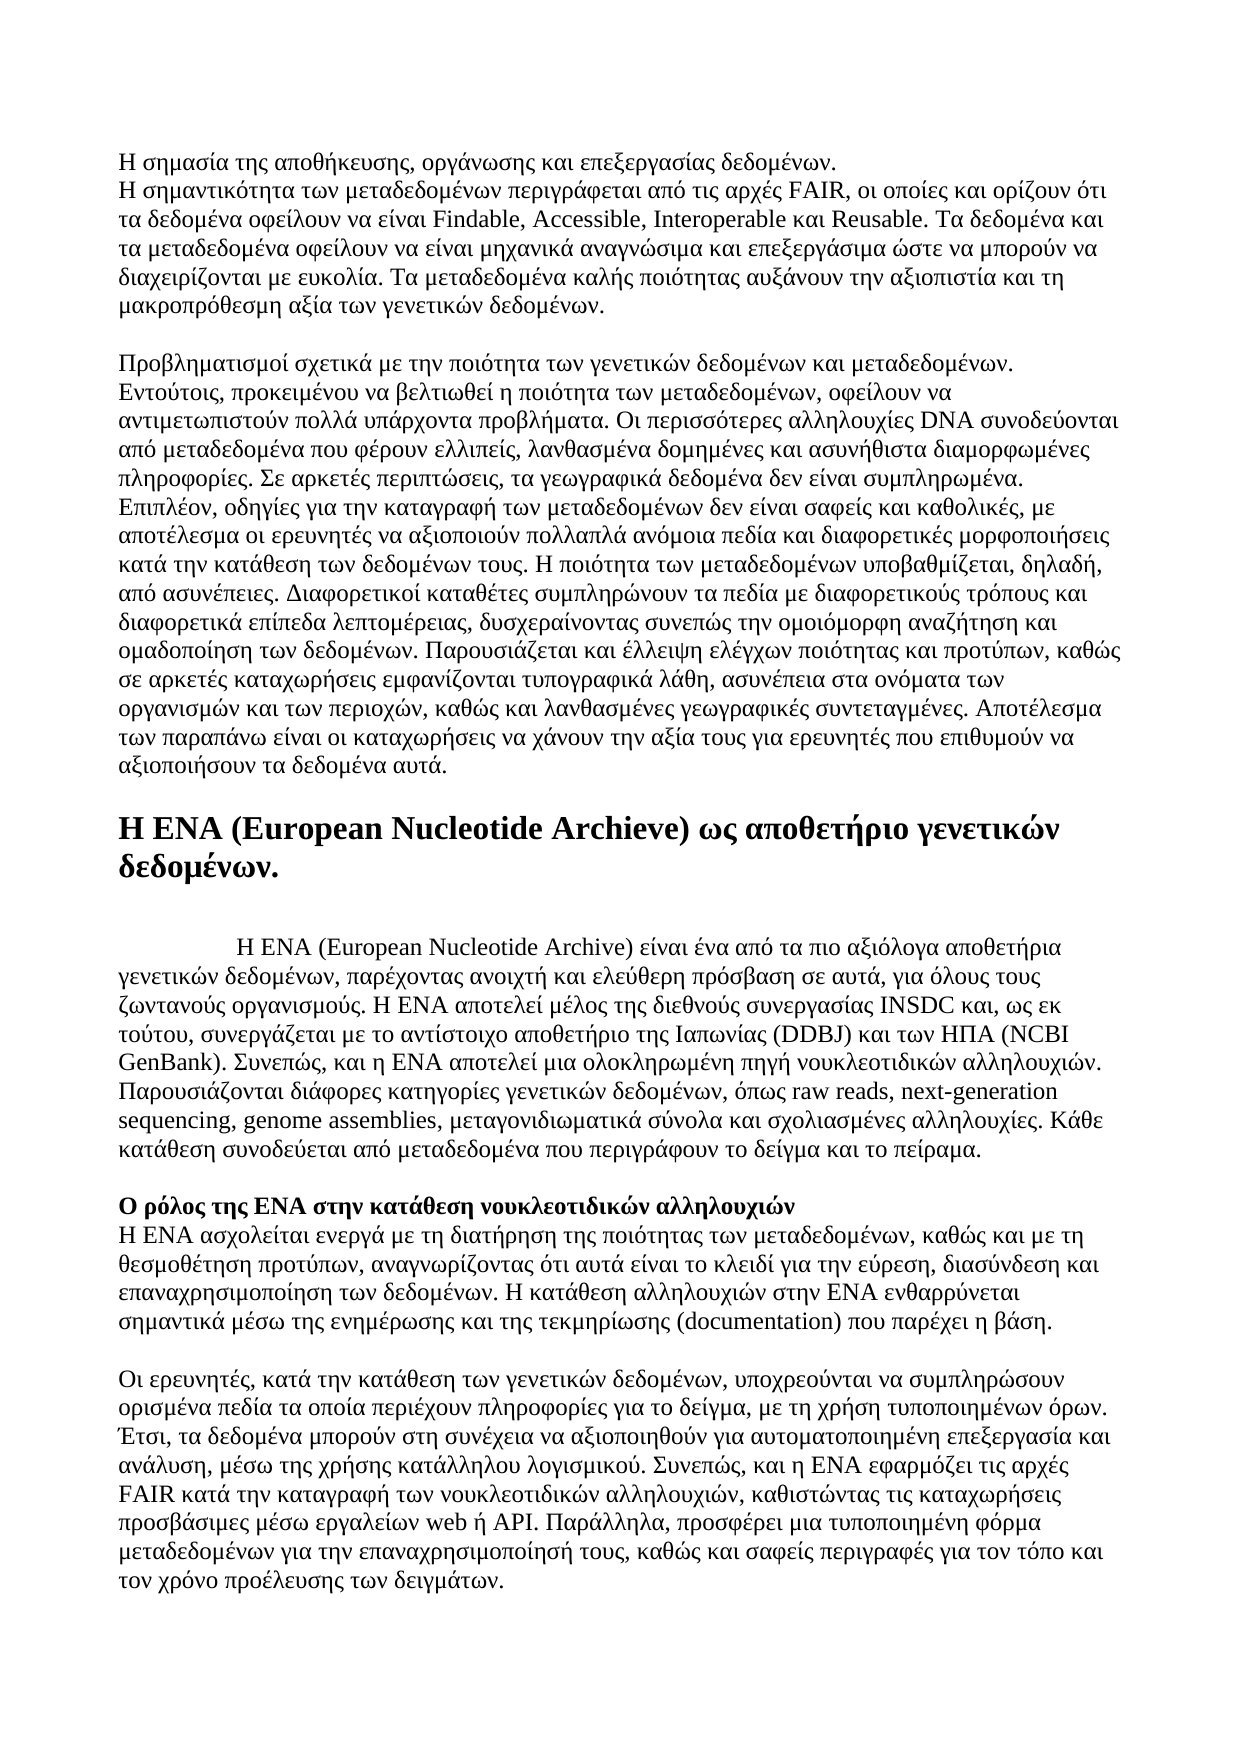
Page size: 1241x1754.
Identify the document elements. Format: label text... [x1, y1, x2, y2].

text Εντούτοις, προκειμένου να βελτιωθεί η ποιότητα των μεταδεδομένων, οφείλουν να αντιμετωπιστούν πολλά υπάρχοντα προβλήματα. Οι περισσότερες αλληλουχίες DNA συνοδεύονται από μεταδεδομένα που φέρουν ελλιπείς, λανθασμένα δομημένες και ασυνήθιστα διαμορφωμένες πληροφορίες. Σε αρκετές περιπτώσεις, τα γεωγραφικά δεδομένα δεν είναι συμπληρωμένα. Επιπλέον, οδηγίες για την καταγραφή των μεταδεδομένων δεν είναι σαφείς και καθολικές, με αποτέλεσμα οι ερευνητές να αξιοποιούν πολλαπλά ανόμοια πεδία και διαφορετικές μορφοποιήσεις κατά την κατάθεση των δεδομένων τους. Η ποιότητα των μεταδεδομένων υποβαθμίζεται, δηλαδή, από ασυνέπειες. Διαφορετικοί καταθέτες συμπληρώνουν τα πεδία με διαφορετικούς τρόπους και διαφορετικά επίπεδα λεπτομέρειας, δυσχεραίνοντας συνεπώς την ομοιόμορφη αναζήτηση και ομαδοποίηση των δεδομένων. Παρουσιάζεται και έλλειψη ελέγχων ποιότητας και προτύπων, καθώς σε αρκετές καταχωρήσεις εμφανίζονται τυπογραφικά λάθη, ασυνέπεια στα ονόματα των οργανισμών και των περιοχών, καθώς και λανθασμένες γεωγραφικές συντεταγμένες. Αποτέλεσμα των παραπάνω είναι οι καταχωρήσεις να χάνουν την αξία τους για ερευνητές που επιθυμούν να αξιοποιήσουν τα δεδομένα αυτά. [118, 377, 1122, 779]
text Προβληματισμοί σχετικά με την ποιότητα των γενετικών δεδομένων και μεταδεδομένων. [118, 348, 1122, 377]
text Ο ρόλος της ΕΝΑ στην κατάθεση νουκλεοτιδικών αλληλουχιών [118, 1191, 1122, 1220]
text Η σημαντικότητα των μεταδεδομένων περιγράφεται από τις αρχές FAIR, οι οποίες και ορίζουν ότι τα δεδομένα οφείλουν να είναι Findable, Accessible, Interoperable και Reusable. Τα δεδομένα και τα μεταδεδομένα οφείλουν να είναι μηχανικά αναγνώσιμα και επεξεργάσιμα ώστε να μπορούν να διαχειρίζονται με ευκολία. Τα μεταδεδομένα καλής ποιότητας αυξάνουν την αξιοπιστία και τη μακροπρόθεσμη αξία των γενετικών δεδομένων. [118, 176, 1122, 319]
text Η ΕΝΑ ασχολείται ενεργά με τη διατήρηση της ποιότητας των μεταδεδομένων, καθώς και με τη θεσμοθέτηση προτύπων, αναγνωρίζοντας ότι αυτά είναι το κλειδί για την εύρεση, διασύνδεση και επαναχρησιμοποίηση των δεδομένων. Η κατάθεση αλληλουχιών στην ΕΝΑ ενθαρρύνεται σημαντικά μέσω της ενημέρωσης και της τεκμηρίωσης (documentation) που παρέχει η βάση. [118, 1220, 1122, 1335]
subtitle Η ΕΝΑ (European Nucleotide Archieve) ως αποθετήριο γενετικών δεδομένων. [118, 808, 1122, 885]
text Οι ερευνητές, κατά την κατάθεση των γενετικών δεδομένων, υποχρεούνται να συμπληρώσουν ορισμένα πεδία τα οποία περιέχουν πληροφορίες για το δείγμα, με τη χρήση τυποποιημένων όρων. Έτσι, τα δεδομένα μπορούν στη συνέχεια να αξιοποιηθούν για αυτοματοποιημένη επεξεργασία και ανάλυση, μέσω της χρήσης κατάλληλου λογισμικού. Συνεπώς, και η ΕΝΑ εφαρμόζει τις αρχές FAIR κατά την καταγραφή των νουκλεοτιδικών αλληλουχιών, καθιστώντας τις καταχωρήσεις προσβάσιμες μέσω εργαλείων web ή API. Παράλληλα, προσφέρει μια τυποποιημένη φόρμα μεταδεδομένων για την επαναχρησιμοποίησή τους, καθώς και σαφείς περιγραφές για τον τόπο και τον χρόνο προέλευσης των δειγμάτων. [118, 1364, 1122, 1594]
text Η ΕΝΑ (European Nucleotide Archive) είναι ένα από τα πιο αξιόλογα αποθετήρια γενετικών δεδομένων, παρέχοντας ανοιχτή και ελεύθερη πρόσβαση σε αυτά, για όλους τους ζωντανούς οργανισμούς. Η ΕΝΑ αποτελεί μέλος της διεθνούς συνεργασίας INSDC και, ως εκ τούτου, συνεργάζεται με το αντίστοιχο αποθετήριο της Ιαπωνίας (DDBJ) και των ΗΠΑ (NCBI GenBank). Συνεπώς, και η ΕΝΑ αποτελεί μια ολοκληρωμένη πηγή νουκλεοτιδικών αλληλουχιών. Παρουσιάζονται διάφορες κατηγορίες γενετικών δεδομένων, όπως raw reads, next-generation sequencing, genome assemblies, μεταγονιδιωματικά σύνολα και σχολιασμένες αλληλουχίες. Κάθε κατάθεση συνοδεύεται από μεταδεδομένα που περιγράφουν το δείγμα και το πείραμα. [118, 932, 1122, 1162]
text Η σημασία της αποθήκευσης, οργάνωσης και επεξεργασίας δεδομένων. [118, 147, 1122, 176]
